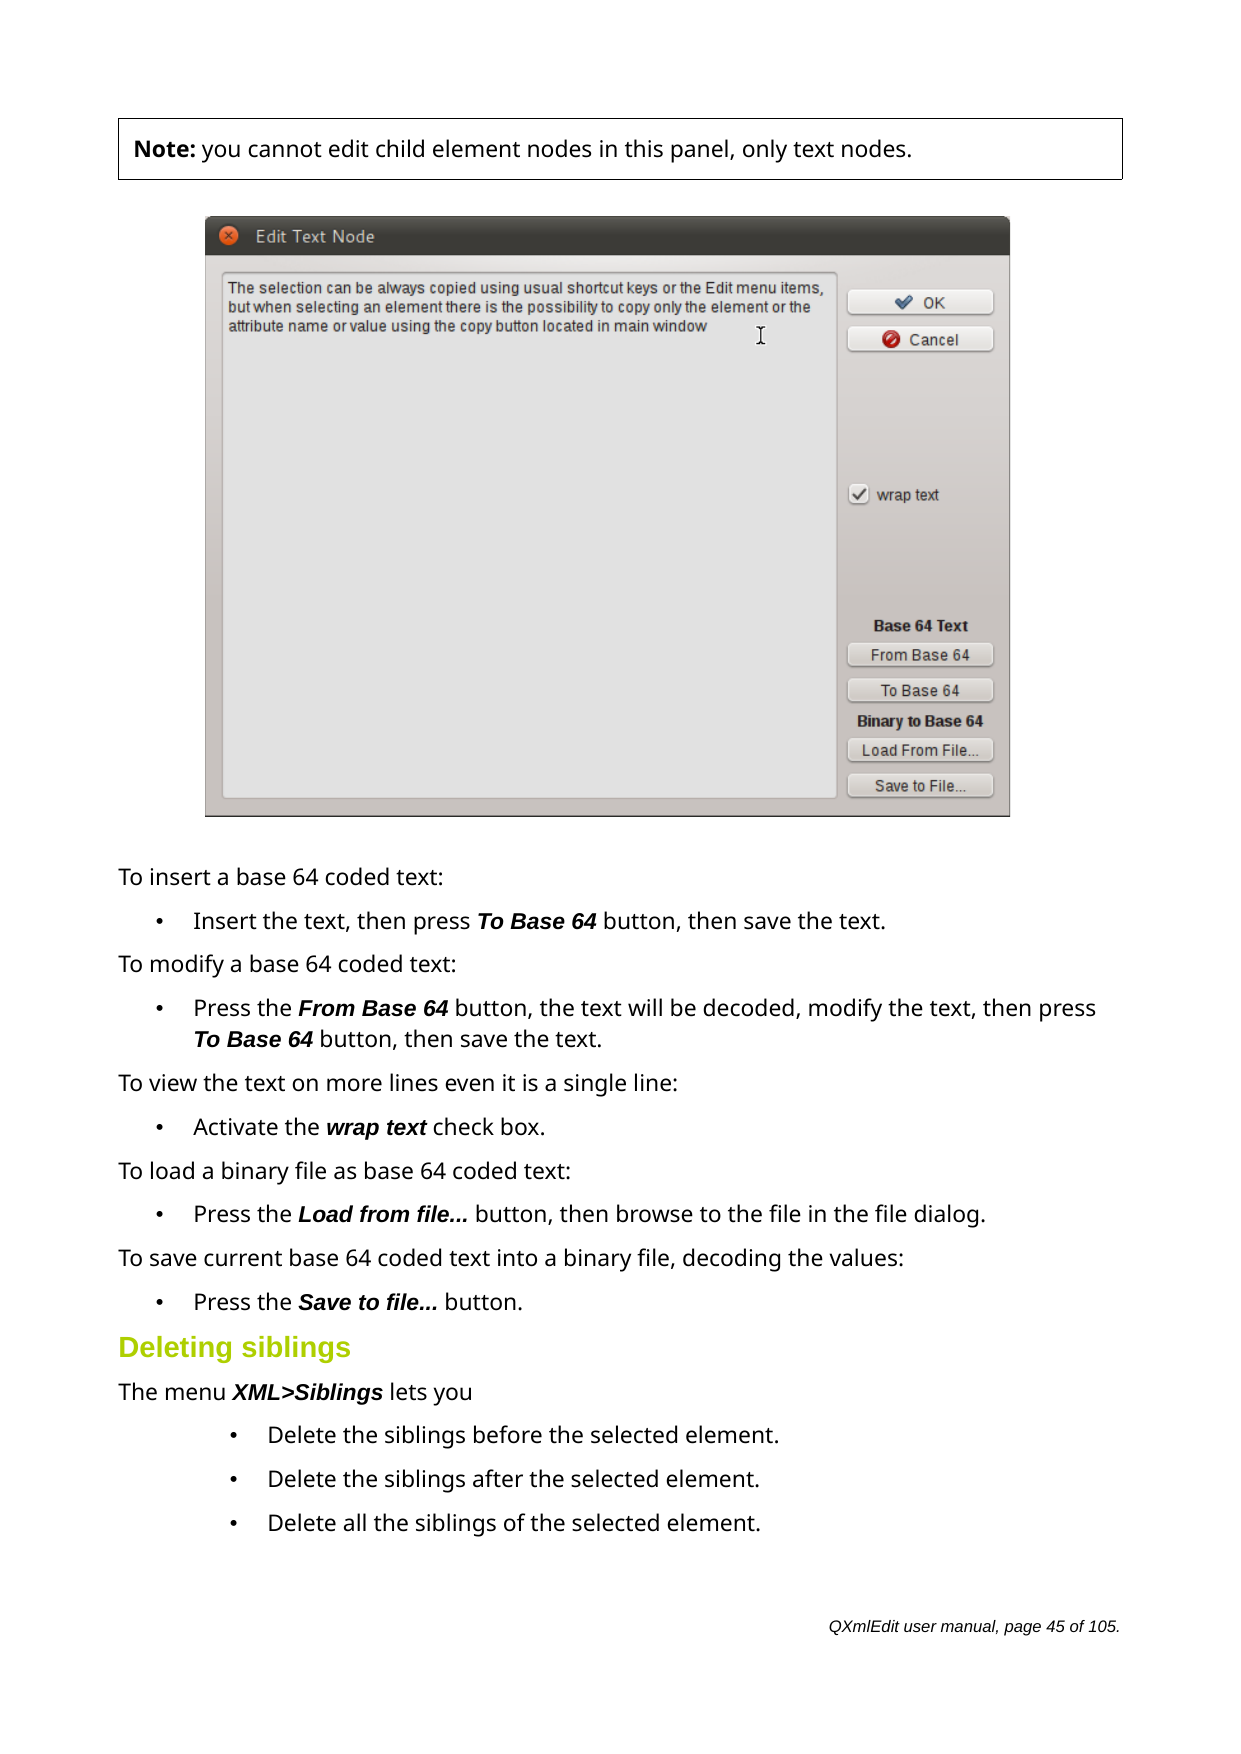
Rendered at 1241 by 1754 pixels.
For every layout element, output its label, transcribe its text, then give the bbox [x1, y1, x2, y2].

text To view the text on more lines even it is a single line: [118, 1067, 1122, 1098]
list Delete all the siblings of the selected element. [229, 1507, 1122, 1538]
list Press the Save to file... button. [156, 1286, 1122, 1317]
text Deleting siblings [118, 1329, 1122, 1363]
list Activate the wrap text check box. [156, 1111, 1122, 1142]
text The menu XML>Siblings lets you [118, 1376, 1122, 1407]
text To load a binary file as base 64 coded text: [118, 1154, 1122, 1186]
list Insert the text, then press To Base 64 button, then save the text. [156, 904, 1122, 936]
picture [205, 216, 1011, 817]
text To save current base 64 coded text into a binary file, decoding the values: [118, 1242, 1122, 1273]
text Note: you cannot edit child element nodes in this panel, only text nodes. [119, 119, 1122, 179]
list Press the Load from file... button, then browse to the file in the file dialog. [156, 1198, 1122, 1229]
text To modify a base 64 coded text: [118, 948, 1122, 979]
list Press the From Base 64 button, the text will be decoded, modify the text, then press To Base 64 button, then save the text. [156, 992, 1122, 1054]
list Delete the siblings before the selected element. [229, 1419, 1122, 1451]
text To insert a base 64 coded text: [118, 861, 1122, 892]
list Delete the siblings after the selected element. [229, 1463, 1122, 1494]
